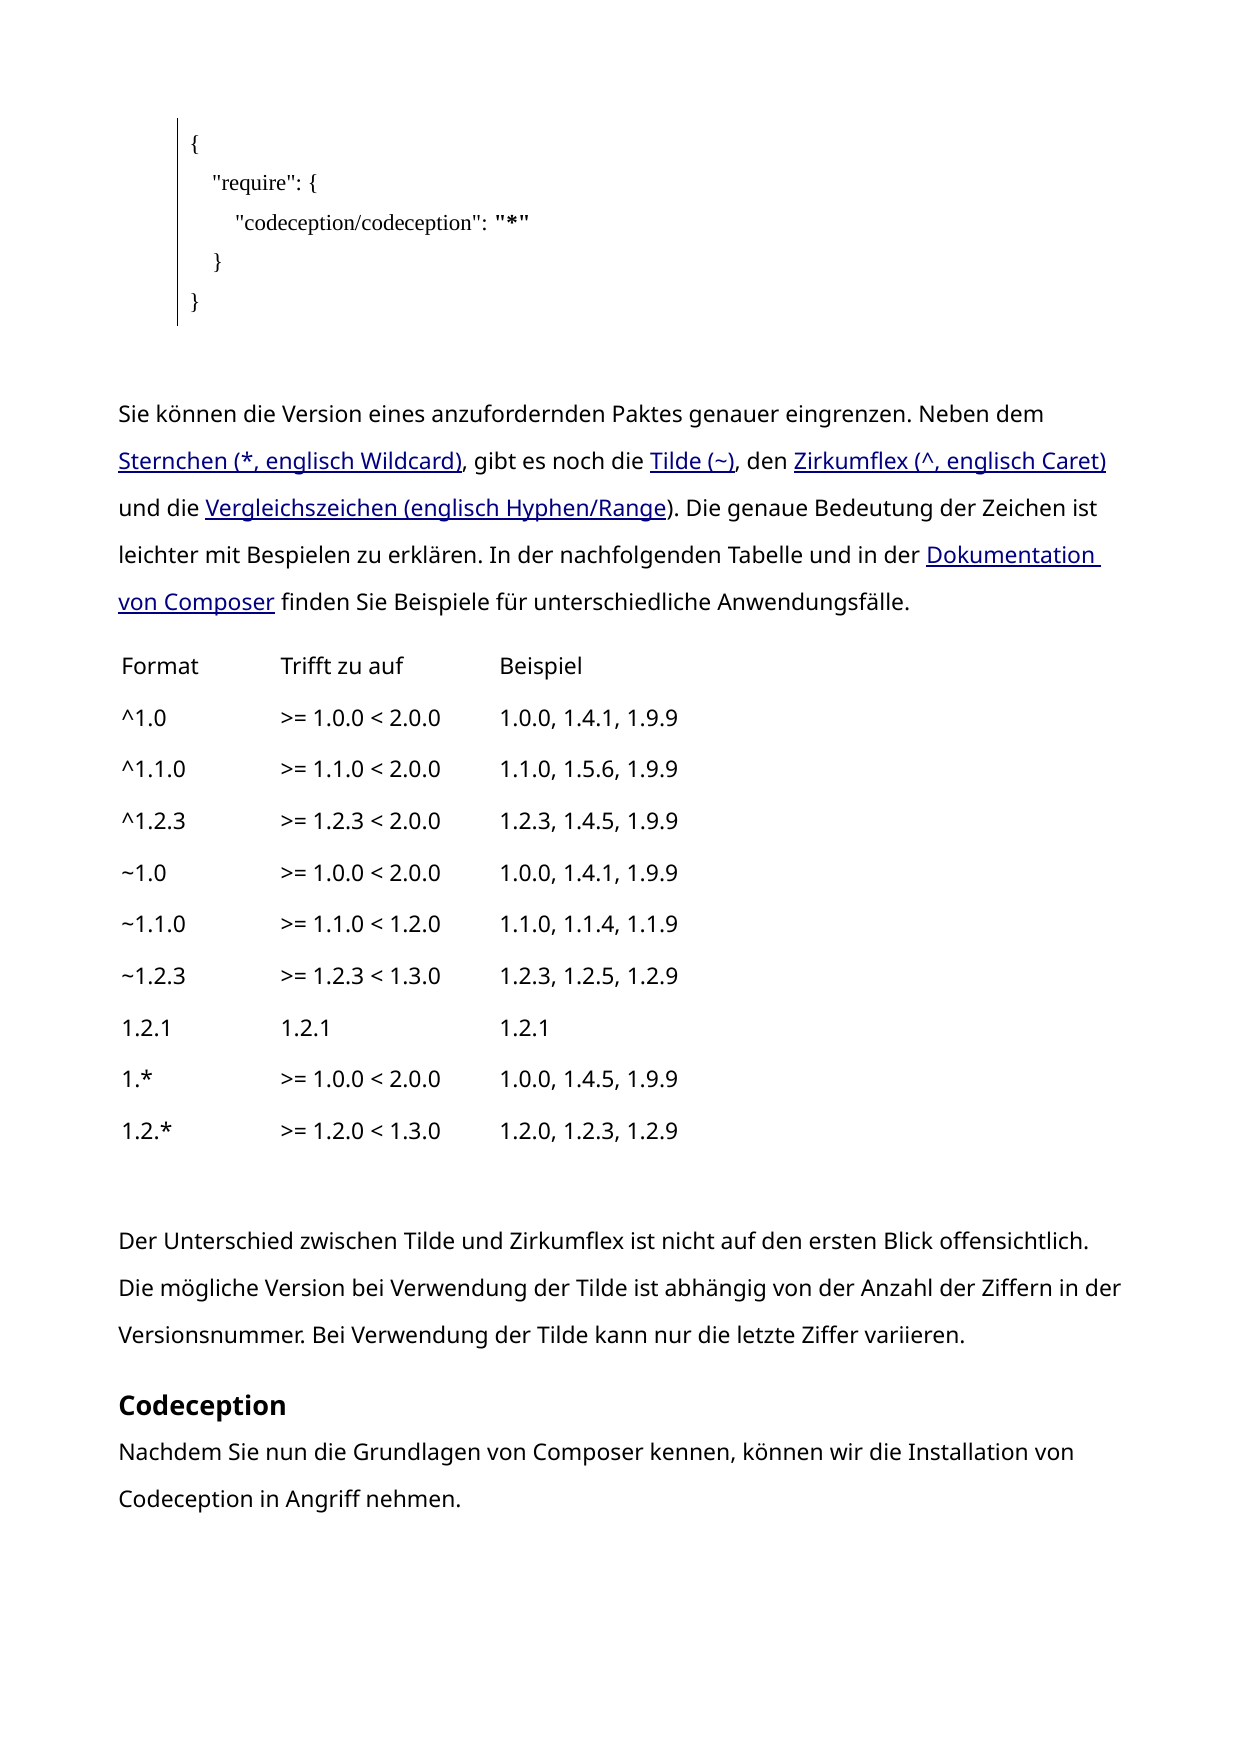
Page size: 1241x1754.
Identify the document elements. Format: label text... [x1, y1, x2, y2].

table_cell 1.2.1 [118, 1009, 277, 1060]
table_cell ^1.0 [118, 699, 277, 750]
table_cell ^1.1.0 [118, 750, 277, 802]
table_cell 1.2.* [118, 1112, 277, 1164]
table_cell 1.2.3, 1.2.5, 1.2.9 [496, 957, 749, 1009]
table_cell 1.2.3, 1.4.5, 1.9.9 [496, 802, 749, 854]
table_cell 1.* [118, 1060, 277, 1112]
text Der Unterschied zwischen Tilde und Zirkumflex ist nicht auf den ersten Blick offensichtlich. Die mögliche Version bei Verwendung der Tilde ist abhängig von der Anzahl der Ziffern in der Versionsnummer. Bei Verwendung der Tilde kann nur die letzte Ziffer variieren. [118, 1225, 1122, 1350]
table_cell 1.0.0, 1.4.1, 1.9.9 [496, 854, 749, 905]
table_cell ~1.2.3 [118, 957, 277, 1009]
table_cell 1.2.1 [496, 1009, 749, 1060]
table_cell >= 1.0.0 < 2.0.0 [278, 1060, 496, 1112]
table_cell ~1.0 [118, 854, 277, 905]
text { "require": { "codeception/codeception": "*" } } [178, 118, 1122, 326]
table_cell >= 1.2.0 < 1.3.0 [278, 1112, 496, 1164]
table_cell >= 1.1.0 < 2.0.0 [278, 750, 496, 802]
table_cell 1.0.0, 1.4.5, 1.9.9 [496, 1060, 749, 1112]
table_cell >= 1.2.3 < 2.0.0 [278, 802, 496, 854]
table_header Beispiel [496, 647, 749, 699]
table_cell >= 1.0.0 < 2.0.0 [278, 854, 496, 905]
table_cell ^1.2.3 [118, 802, 277, 854]
table_cell 1.2.0, 1.2.3, 1.2.9 [496, 1112, 749, 1164]
table_cell ~1.1.0 [118, 905, 277, 957]
table_cell 1.0.0, 1.4.1, 1.9.9 [496, 699, 749, 750]
table_cell 1.1.0, 1.1.4, 1.1.9 [496, 905, 749, 957]
table_cell 1.1.0, 1.5.6, 1.9.9 [496, 750, 749, 802]
text Nachdem Sie nun die Grundlagen von Composer kennen, können wir die Installation von Codeception in Angriff nehmen. [118, 1436, 1122, 1514]
table_cell >= 1.1.0 < 1.2.0 [278, 905, 496, 957]
table_header Format [118, 647, 277, 699]
table_cell >= 1.0.0 < 2.0.0 [278, 699, 496, 750]
text Sie können die Version eines anzufordernden Paktes genauer eingrenzen. Neben dem Sternchen (*, englisch Wildcard), gibt es noch die Tilde (~), den Zirkumflex (^, englisch Caret) und die Vergleichszeichen (englisch Hyphen/Range). Die genaue Bedeutung der Zeichen ist leichter mit Bespielen zu erklären. In der nachfolgenden Tabelle und in der Dokumentation von Composer finden Sie Beispiele für unterschiedliche Anwendungsfälle. [118, 398, 1122, 617]
table_header Trifft zu auf [278, 647, 496, 699]
table_cell 1.2.1 [278, 1009, 496, 1060]
subtitle Codeception [118, 1387, 1122, 1423]
table_cell >= 1.2.3 < 1.3.0 [278, 957, 496, 1009]
